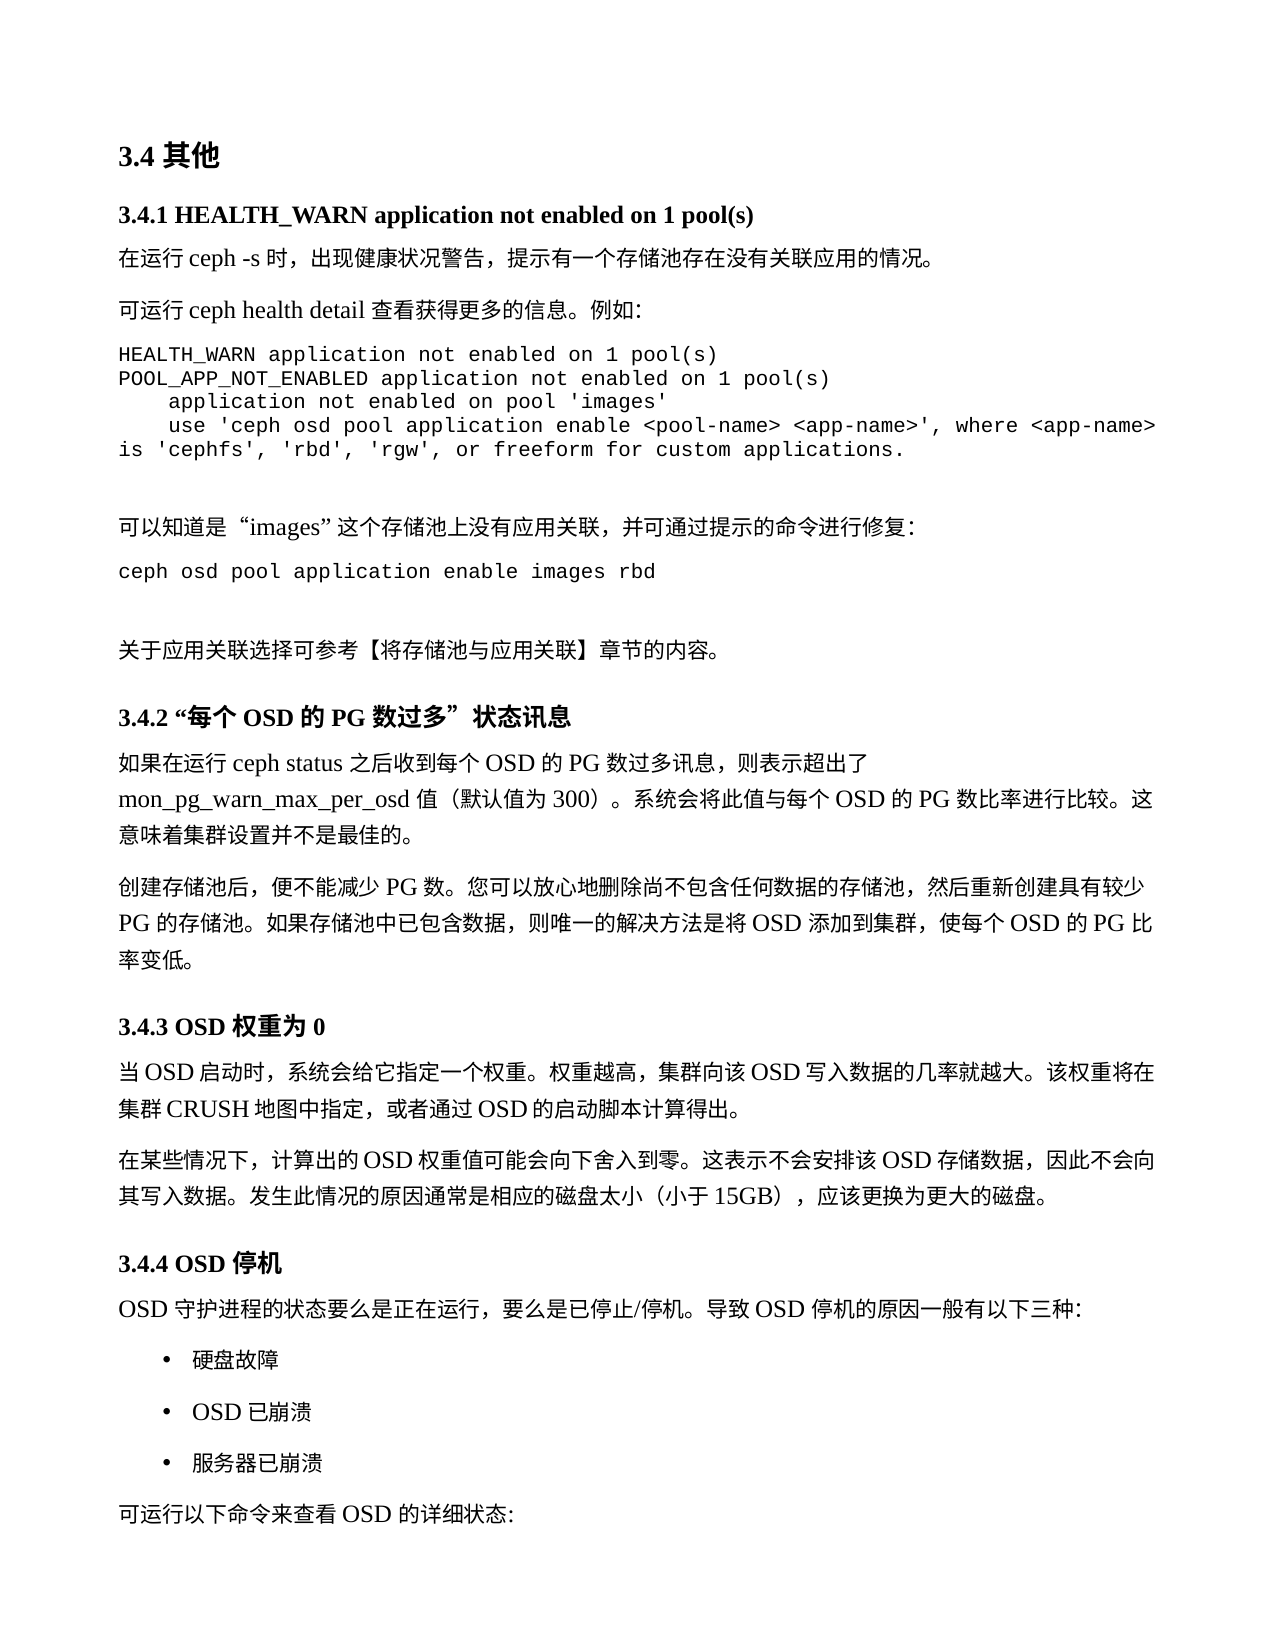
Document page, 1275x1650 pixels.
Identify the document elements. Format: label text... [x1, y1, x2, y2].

text OSD 守护进程的状态要么是正在运行，要么是已停止/停机。导致 OSD 停机的原因一般有以下三种： [118, 1292, 1157, 1323]
list 服务器已崩溃 [162, 1446, 1157, 1478]
text POOL_APP_NOT_ENABLED application not enabled on 1 pool(s) [118, 368, 1157, 391]
text 关于应用关联选择可参考【将存储池与应用关联】章节的内容。 [118, 633, 1157, 665]
text 可运行以下命令来查看 OSD 的详细状态: [118, 1497, 1157, 1529]
list OSD已崩溃 [162, 1394, 1157, 1426]
text use 'ceph osd pool application enable <pool-name> <app-name>', where <app-name> is 'cephfs', 'rbd', 'rgw', or freeform for custom applications. [118, 415, 1157, 462]
text HEALTH_WARN application not enabled on 1 pool(s) [118, 344, 1157, 368]
text 可运行 ceph health detail 查看获得更多的信息。例如： [118, 293, 1157, 324]
subtitle 3.4 其他 [118, 133, 1157, 175]
text 可以知道是“images” 这个存储池上没有应用关联，并可通过提示的命令进行修复： [118, 510, 1157, 542]
subtitle 3.4.3 OSD 权重为 0 [118, 1006, 1157, 1043]
list 硬盘故障 [162, 1343, 1157, 1375]
subtitle 3.4.2 “每个 OSD 的 PG 数过多”状态讯息 [118, 697, 1157, 733]
text 在某些情况下，计算出的OSD权重值可能会向下舍入到零。这表示不会安排该OSD存储数据，因此不会向其写入数据。发生此情况的原因通常是相应的磁盘太小（小于 15GB），应该更换为更大的磁盘。 [118, 1143, 1157, 1211]
subtitle 3.4.1 HEALTH_WARN application not enabled on 1 pool(s) [118, 200, 1157, 229]
text 当OSD启动时，系统会给它指定一个权重。权重越高，集群向该OSD写入数据的几率就越大。该权重将在集群CRUSH地图中指定，或者通过OSD的启动脚本计算得出。 [118, 1055, 1157, 1123]
text application not enabled on pool 'images' [118, 391, 1157, 415]
text 在运行 ceph -s 时，出现健康状况警告，提示有一个存储池存在没有关联应用的情况。 [118, 241, 1157, 273]
text 创建存储池后，便不能减少 PG 数。您可以放心地删除尚不包含任何数据的存储池，然后重新创建具有较少 PG 的存储池。如果存储池中已包含数据，则唯一的解决方法是将 OSD 添加到集群，使每个 OSD 的 PG 比率变低。 [118, 870, 1157, 974]
text 如果在运行 ceph status 之后收到每个 OSD 的 PG 数过多讯息，则表示超出了 mon_pg_warn_max_per_osd 值（默认值为 300）。系统会将此值与每个 OSD 的 PG 数比率进行比较。这意味着集群设置并不是最佳的。 [118, 746, 1157, 850]
subtitle 3.4.4 OSD 停机 [118, 1243, 1157, 1279]
text ceph osd pool application enable images rbd [118, 562, 1157, 585]
